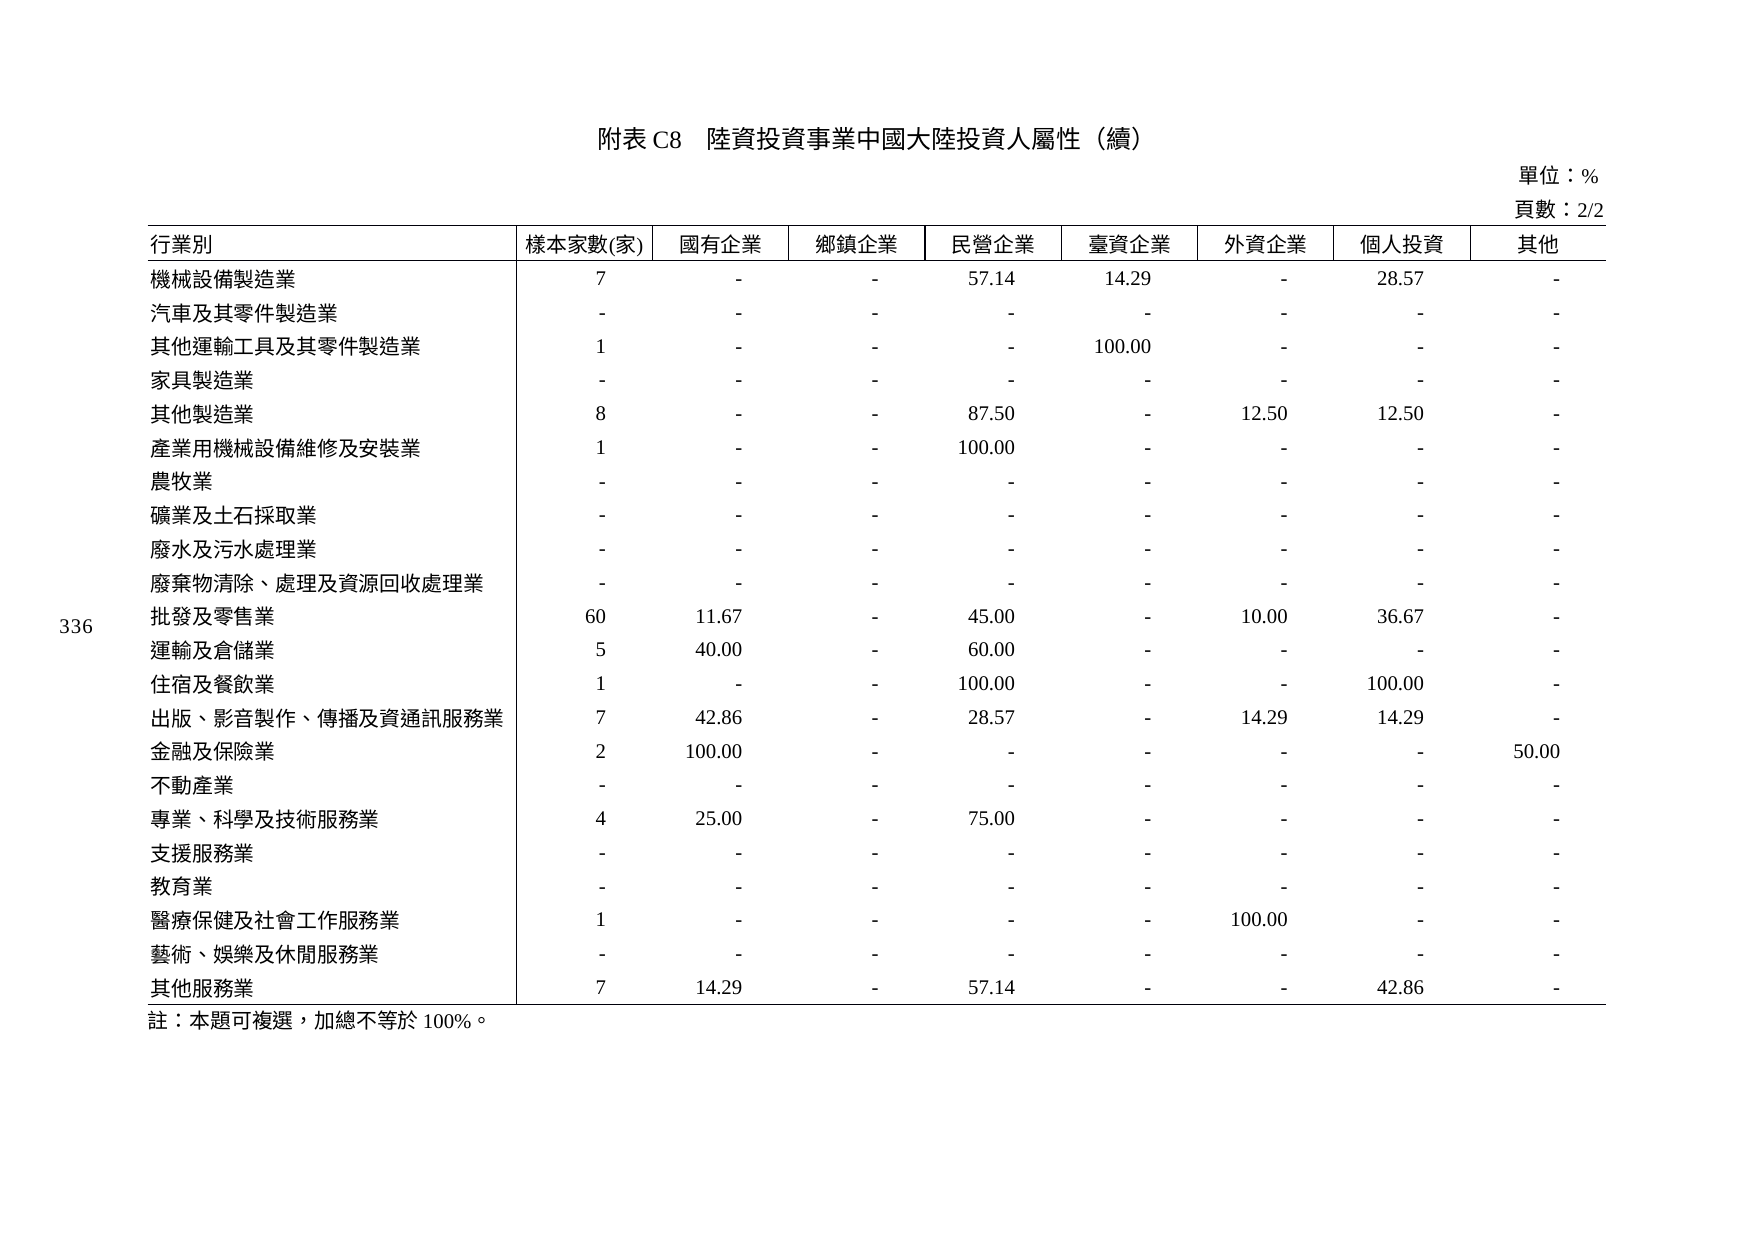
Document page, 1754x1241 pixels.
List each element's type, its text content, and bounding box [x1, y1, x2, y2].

table_cell - [789, 565, 925, 599]
table_cell - [652, 329, 789, 362]
table_cell - [652, 565, 789, 599]
table_cell - [517, 768, 652, 801]
table_cell - [1198, 565, 1334, 599]
table_cell 8 [517, 396, 652, 430]
table_cell 個人投資 [1334, 226, 1470, 260]
table_cell - [1061, 396, 1198, 430]
table_cell - [789, 903, 925, 936]
table_cell - [789, 633, 925, 666]
table_cell - [1470, 801, 1606, 835]
table_cell - [1061, 498, 1198, 531]
table_cell - [1334, 869, 1470, 902]
table_cell - [652, 430, 789, 464]
table_cell - [1334, 633, 1470, 666]
table_cell 57.14 [925, 261, 1061, 295]
table_cell - [789, 599, 925, 632]
table_cell 其他運輸工具及其零件製造業 [148, 329, 516, 362]
table_cell - [652, 261, 789, 295]
table_cell - [789, 261, 925, 295]
table_cell 36.67 [1334, 599, 1470, 632]
table_cell 運輸及倉儲業 [148, 633, 516, 666]
table_cell - [1470, 396, 1606, 430]
table_cell 12.50 [1334, 396, 1470, 430]
table_cell 14.29 [1334, 700, 1470, 734]
table_cell 藝術、娛樂及休閒服務業 [148, 936, 516, 970]
table_cell 廢棄物清除、處理及資源回收處理業 [148, 565, 516, 599]
table_cell - [789, 835, 925, 869]
table_cell - [1470, 936, 1606, 970]
table_cell - [517, 531, 652, 565]
table_cell - [1470, 768, 1606, 801]
table_cell 14.29 [652, 970, 789, 1004]
table_cell - [517, 295, 652, 329]
table_cell 農牧業 [148, 464, 516, 497]
table_cell 57.14 [925, 970, 1061, 1004]
table_cell 7 [517, 261, 652, 295]
table_cell 機械設備製造業 [148, 261, 516, 295]
table_cell - [1198, 734, 1334, 767]
table_cell - [1334, 329, 1470, 362]
table_cell 不動產業 [148, 768, 516, 801]
table_cell - [925, 329, 1061, 362]
table_cell - [1470, 599, 1606, 632]
table_cell - [789, 700, 925, 734]
table_cell 礦業及土石採取業 [148, 498, 516, 531]
table_cell - [1334, 936, 1470, 970]
table_cell - [1334, 768, 1470, 801]
table_cell 外資企業 [1198, 226, 1333, 260]
table_cell - [1198, 936, 1334, 970]
table_cell - [1061, 734, 1198, 767]
table_cell 民營企業 [926, 226, 1061, 260]
table_cell 11.67 [652, 599, 789, 632]
table_cell - [652, 869, 789, 902]
table_cell 100.00 [925, 430, 1061, 464]
table_cell - [789, 295, 925, 329]
table_cell - [789, 396, 925, 430]
table_cell - [1198, 464, 1334, 497]
table_cell - [789, 464, 925, 497]
table_cell - [652, 498, 789, 531]
table_cell 45.00 [925, 599, 1061, 632]
table_cell - [1334, 734, 1470, 767]
table_cell 28.57 [1334, 261, 1470, 295]
table_cell 14.29 [1198, 700, 1334, 734]
table_cell 14.29 [1061, 261, 1198, 295]
table_cell - [1334, 363, 1470, 396]
table_cell 產業用機械設備維修及安裝業 [148, 430, 516, 464]
table_cell - [517, 936, 652, 970]
table_cell - [1061, 565, 1198, 599]
table_cell - [1198, 295, 1334, 329]
table_cell - [925, 936, 1061, 970]
table_cell - [517, 498, 652, 531]
table_cell 25.00 [652, 801, 789, 835]
table_cell 其他服務業 [148, 970, 516, 1004]
table_cell - [1198, 430, 1334, 464]
table_cell - [1470, 903, 1606, 936]
table_cell - [1470, 700, 1606, 734]
table_cell 廢水及污水處理業 [148, 531, 516, 565]
table_cell - [789, 329, 925, 362]
table_cell 100.00 [1334, 666, 1470, 700]
table_cell - [1334, 801, 1470, 835]
table_cell - [1470, 565, 1606, 599]
table_cell - [1470, 666, 1606, 700]
table_cell 42.86 [652, 700, 789, 734]
table_cell - [1061, 768, 1198, 801]
table_cell 金融及保險業 [148, 734, 516, 767]
table_cell 汽車及其零件製造業 [148, 295, 516, 329]
table_cell 100.00 [652, 734, 789, 767]
table_cell 1 [517, 430, 652, 464]
table_cell 12.50 [1198, 396, 1334, 430]
table_cell - [925, 869, 1061, 902]
table_cell - [1198, 633, 1334, 666]
table_cell - [1061, 936, 1198, 970]
table_cell - [789, 363, 925, 396]
table_cell 100.00 [1061, 329, 1198, 362]
table_cell - [789, 430, 925, 464]
table_cell 4 [517, 801, 652, 835]
table_cell - [517, 464, 652, 497]
table_cell 臺資企業 [1062, 226, 1197, 260]
table_cell 40.00 [652, 633, 789, 666]
table_cell 1 [517, 329, 652, 362]
table_cell - [1470, 464, 1606, 497]
table_cell - [789, 869, 925, 902]
table_cell - [652, 903, 789, 936]
table_cell - [1061, 903, 1198, 936]
table_cell - [1470, 329, 1606, 362]
table_cell - [1334, 498, 1470, 531]
table_cell - [1470, 295, 1606, 329]
table_cell - [652, 835, 789, 869]
table_cell 家具製造業 [148, 363, 516, 396]
text 註：本題可複選，加總不等於100%。 [148, 1005, 1606, 1035]
table_cell - [925, 565, 1061, 599]
table_cell - [1470, 498, 1606, 531]
table_cell 支援服務業 [148, 835, 516, 869]
table_cell - [925, 498, 1061, 531]
table_cell - [1470, 363, 1606, 396]
table_cell 7 [517, 970, 652, 1004]
table_cell - [1470, 869, 1606, 902]
table_cell 100.00 [1198, 903, 1334, 936]
table_cell - [517, 869, 652, 902]
table_cell - [1334, 430, 1470, 464]
table_cell - [1198, 363, 1334, 396]
table_cell - [1061, 599, 1198, 632]
table_cell - [1061, 363, 1198, 396]
table_cell - [1061, 970, 1198, 1004]
table_cell 2 [517, 734, 652, 767]
table_cell 醫療保健及社會工作服務業 [148, 903, 516, 936]
table_cell - [1334, 565, 1470, 599]
table_cell - [925, 768, 1061, 801]
table_cell - [1198, 869, 1334, 902]
table_cell - [1198, 329, 1334, 362]
table_cell 批發及零售業 [148, 599, 516, 632]
table_cell - [925, 531, 1061, 565]
table_cell - [1334, 531, 1470, 565]
table_cell 國有企業 [653, 226, 788, 260]
table_cell - [1334, 835, 1470, 869]
table_cell - [1470, 633, 1606, 666]
table_cell 樣本家數(家) [517, 226, 652, 260]
table_cell - [1061, 295, 1198, 329]
table_cell - [517, 835, 652, 869]
table_cell - [1061, 835, 1198, 869]
table_cell - [652, 666, 789, 700]
table_cell - [1334, 903, 1470, 936]
table_cell - [1198, 801, 1334, 835]
table_cell 出版、影音製作、傳播及資通訊服務業 [148, 700, 516, 734]
table_cell - [789, 666, 925, 700]
table_cell 60.00 [925, 633, 1061, 666]
table_cell 42.86 [1334, 970, 1470, 1004]
table_cell - [925, 835, 1061, 869]
table_cell - [1061, 464, 1198, 497]
table_cell - [1061, 869, 1198, 902]
table_cell 28.57 [925, 700, 1061, 734]
table_cell - [1334, 464, 1470, 497]
table_cell - [789, 768, 925, 801]
table_cell 其他製造業 [148, 396, 516, 430]
table_cell - [789, 936, 925, 970]
table_cell - [1334, 295, 1470, 329]
table_header 附表C8 陸資投資事業中國大陸投資人屬性（續） [148, 118, 1606, 158]
table_cell - [789, 498, 925, 531]
table_cell - [789, 970, 925, 1004]
table_cell - [925, 734, 1061, 767]
table_cell - [1198, 666, 1334, 700]
table_cell 1 [517, 903, 652, 936]
table_cell - [925, 295, 1061, 329]
table_cell - [789, 531, 925, 565]
table_cell - [652, 295, 789, 329]
table_cell - [1198, 531, 1334, 565]
table_cell - [652, 768, 789, 801]
table_cell 7 [517, 700, 652, 734]
table_cell 1 [517, 666, 652, 700]
table_cell 5 [517, 633, 652, 666]
table_cell - [1470, 261, 1606, 295]
table_cell 87.50 [925, 396, 1061, 430]
table_cell - [789, 734, 925, 767]
table_cell - [1470, 970, 1606, 1004]
table_cell - [517, 363, 652, 396]
table_cell - [1198, 261, 1334, 295]
table_cell 100.00 [925, 666, 1061, 700]
table_cell - [925, 903, 1061, 936]
table_cell - [517, 565, 652, 599]
table_cell 單位：% [148, 158, 1606, 192]
table_cell 教育業 [148, 869, 516, 902]
table_cell - [652, 936, 789, 970]
table_cell 住宿及餐飲業 [148, 666, 516, 700]
table_cell - [652, 531, 789, 565]
table_cell 鄉鎮企業 [789, 226, 924, 260]
table_cell 50.00 [1470, 734, 1606, 767]
table_cell - [1198, 768, 1334, 801]
table_cell 專業、科學及技術服務業 [148, 801, 516, 835]
table_cell - [652, 363, 789, 396]
table_cell - [1061, 666, 1198, 700]
table_cell 其他 [1471, 226, 1606, 260]
table_cell 頁數：2/2 [148, 192, 1606, 225]
table_cell - [789, 801, 925, 835]
table_cell - [652, 396, 789, 430]
table_cell - [1061, 430, 1198, 464]
table_cell - [1061, 633, 1198, 666]
table_cell 10.00 [1198, 599, 1334, 632]
table_cell 行業別 [148, 226, 516, 260]
table_cell - [925, 464, 1061, 497]
table_cell - [1470, 531, 1606, 565]
table_cell 75.00 [925, 801, 1061, 835]
table_cell - [652, 464, 789, 497]
table_cell - [1198, 498, 1334, 531]
table_cell - [1470, 835, 1606, 869]
table_cell - [1061, 801, 1198, 835]
table_cell - [1198, 970, 1334, 1004]
table_cell - [1198, 835, 1334, 869]
table_cell 60 [517, 599, 652, 632]
table_cell - [1061, 531, 1198, 565]
table_cell - [925, 363, 1061, 396]
table_cell - [1470, 430, 1606, 464]
table_cell - [1061, 700, 1198, 734]
